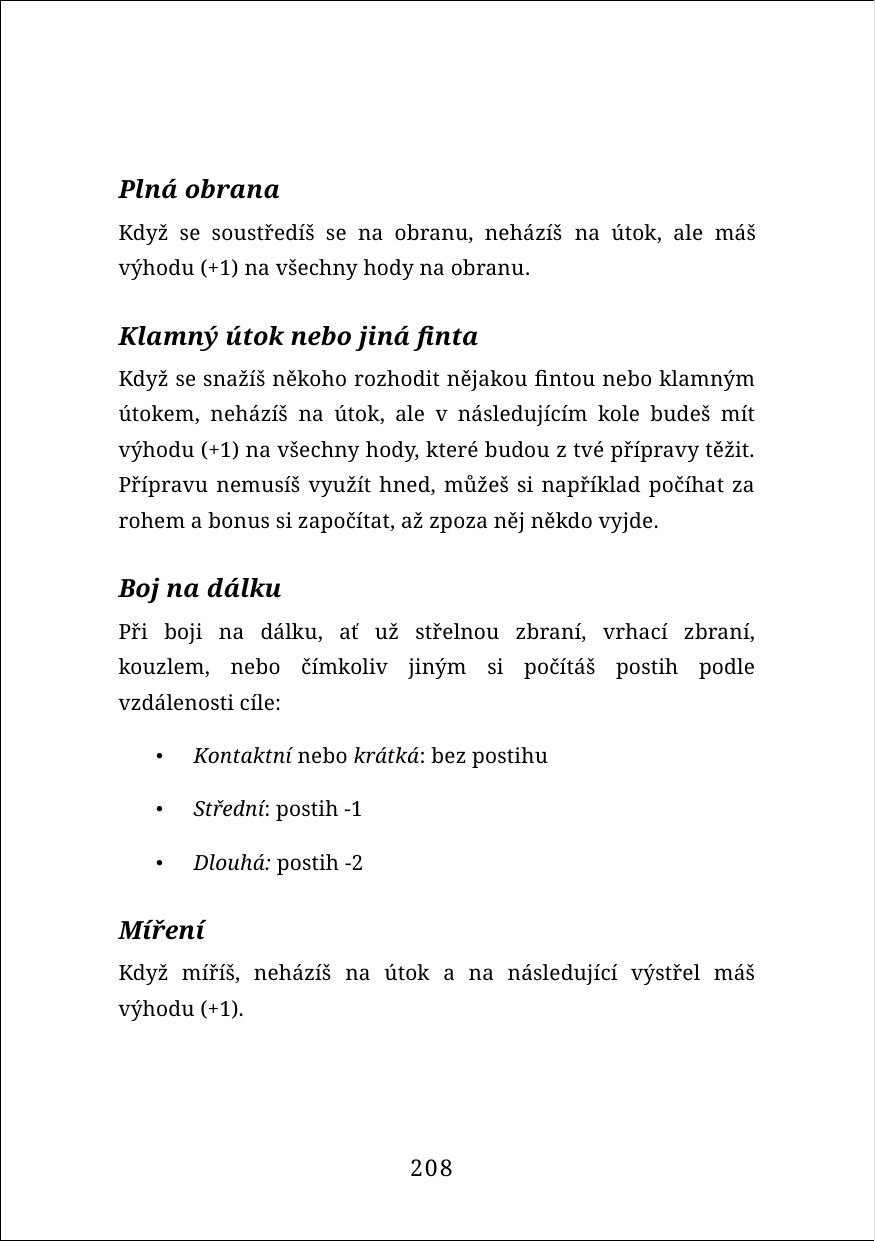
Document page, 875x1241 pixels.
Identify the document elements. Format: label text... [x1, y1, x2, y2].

text Když míříš, neházíš na útok a na následující výstřel máš výhodu (+1). [118, 958, 756, 1022]
subtitle Plná obrana [118, 172, 756, 206]
subtitle Míření [118, 913, 756, 947]
subtitle Boj na dálku [118, 571, 756, 605]
text Když se snažíš někoho rozhodit nějakou fintou nebo klamným útokem, neházíš na útok, ale v následujícím kole budeš mít výhodu (+1) na všechny hody, které budou z tvé přípravy těžit. Přípravu nemusíš využít hned, můžeš si například počíhat za rohem a bonus si započítat, až zpoza něj někdo vyjde. [118, 364, 756, 534]
list Kontaktní nebo krátká: bez postihu [156, 741, 756, 769]
list Střední: postih -1 [156, 794, 756, 823]
text Když se soustředíš se na obranu, neházíš na útok, ale máš výhodu (+1) na všechny hody na obranu. [118, 218, 756, 282]
text Při boji na dálku, ať už střelnou zbraní, vrhací zbraní, kouzlem, nebo čímkoliv jiným si počítáš postih podle vzdálenosti cíle: [118, 617, 756, 716]
subtitle Klamný útok nebo jiná finta [118, 318, 756, 352]
list Dlouhá: postih -2 [156, 848, 756, 876]
